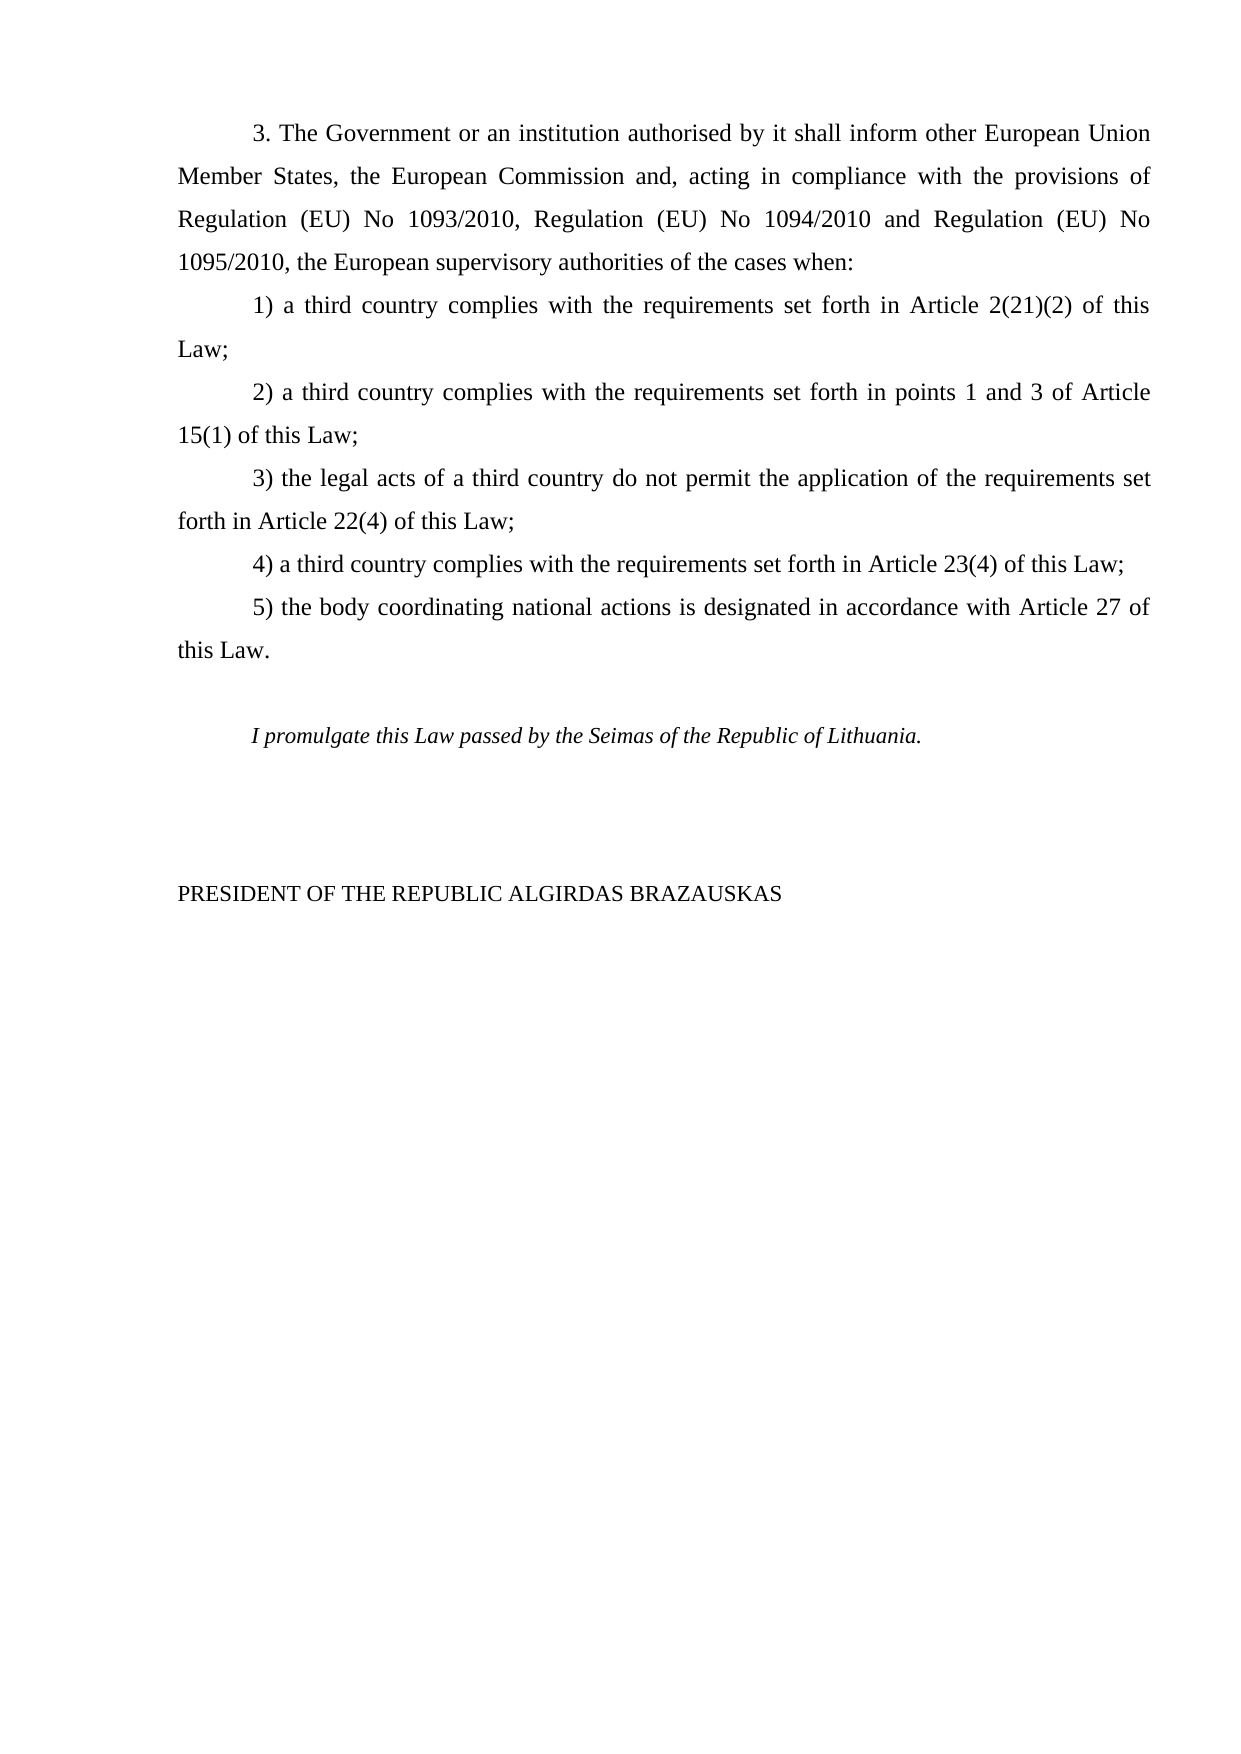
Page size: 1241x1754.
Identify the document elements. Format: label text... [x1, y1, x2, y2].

text I promulgate this Law passed by the Seimas of the Republic of Lithuania. [177, 722, 1152, 748]
text 3) the legal acts of a third country do not permit the application of the requirements set forth in Article 22(4) of this Law; [177, 463, 1152, 535]
text 2) a third country complies with the requirements set forth in points 1 and 3 of Article 15(1) of this Law; [177, 377, 1152, 449]
text 3. The Government or an institution authorised by it shall inform other European Union Member States, the European Commission and, acting in compliance with the provisions of Regulation (EU) No 1093/2010, Regulation (EU) No 1094/2010 and Regulation (EU) No 1095/2010, the European supervisory authorities of the cases when: [177, 118, 1152, 276]
text 4) a third country complies with the requirements set forth in Article 23(4) of this Law; [177, 549, 1152, 578]
text 5) the body coordinating national actions is designated in accordance with Article 27 of this Law. [177, 592, 1152, 664]
text PRESIDENT OF THE REPUBLIC ALGIRDAS BRAZAUSKAS [177, 880, 1152, 906]
text 1) a third country complies with the requirements set forth in Article 2(21)(2) of this Law; [177, 291, 1152, 362]
